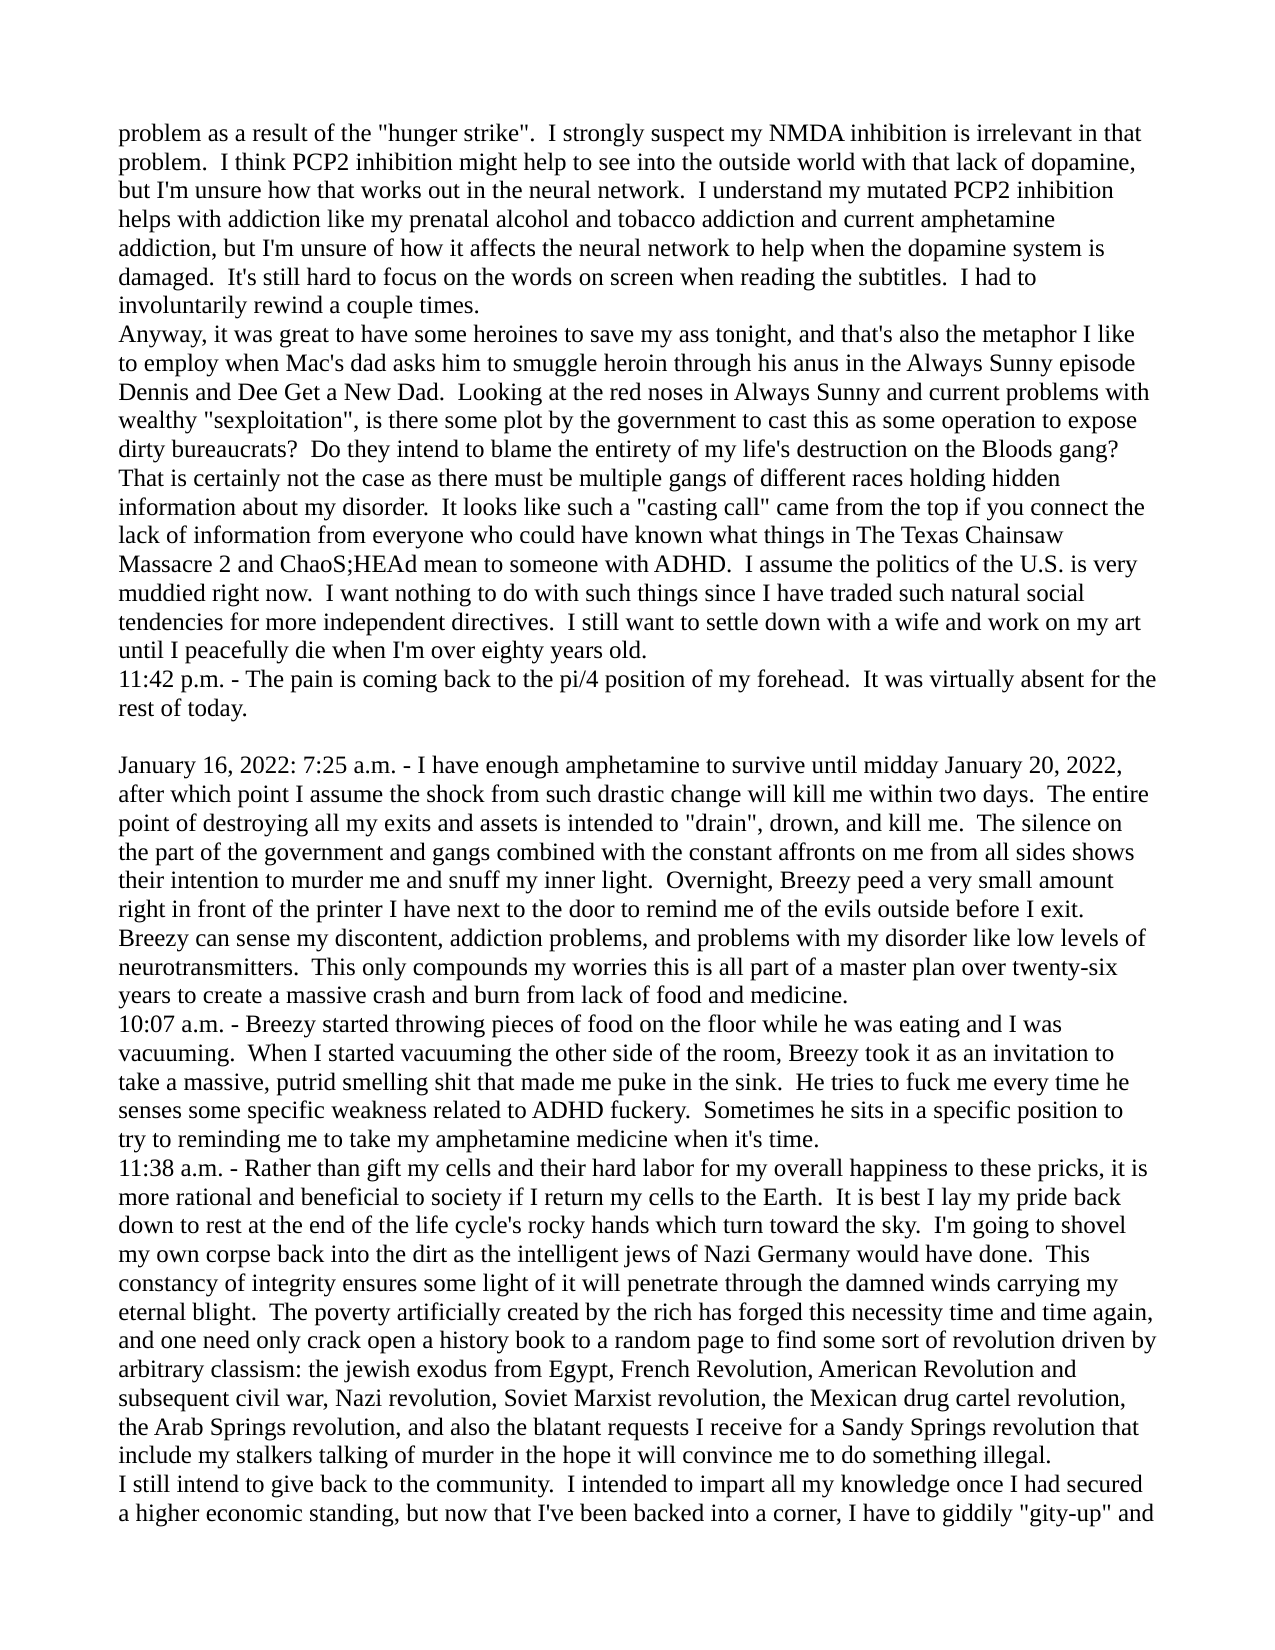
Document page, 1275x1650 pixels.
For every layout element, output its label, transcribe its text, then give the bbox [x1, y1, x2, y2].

text 10:07 a.m. - Breezy started throwing pieces of food on the floor while he was eating and I was vacuuming. When I started vacuuming the other side of the room, Breezy took it as an invitation to take a massive, putrid smelling shit that made me puke in the sink. He tries to fuck me every time he senses some specific weakness related to ADHD fuckery. Sometimes he sits in a specific position to try to reminding me to take my amphetamine medicine when it's time. [118, 1009, 1157, 1153]
text I still intend to give back to the community. I intended to impart all my knowledge once I had secured a higher economic standing, but now that I've been backed into a corner, I have to giddily "gity-up" and [118, 1469, 1157, 1527]
text 11:38 a.m. - Rather than gift my cells and their hard labor for my overall happiness to these pricks, it is more rational and beneficial to society if I return my cells to the Earth. It is best I lay my pride back down to rest at the end of the life cycle's rocky hands which turn toward the sky. I'm going to shovel my own corpse back into the dirt as the intelligent jews of Nazi Germany would have done. This constancy of integrity ensures some light of it will penetrate through the damned winds carrying my eternal blight. The poverty artificially created by the rich has forged this necessity time and time again, and one need only crack open a history book to a random page to find some sort of revolution driven by arbitrary classism: the jewish exodus from Egypt, French Revolution, American Revolution and subsequent civil war, Nazi revolution, Soviet Marxist revolution, the Mexican drug cartel revolution, the Arab Springs revolution, and also the blatant requests I receive for a Sandy Springs revolution that include my stalkers talking of murder in the hope it will convince me to do something illegal. [118, 1153, 1157, 1469]
text January 16, 2022: 7:25 a.m. - I have enough amphetamine to survive until midday January 20, 2022, after which point I assume the shock from such drastic change will kill me within two days. The entire point of destroying all my exits and assets is intended to "drain", drown, and kill me. The silence on the part of the government and gangs combined with the constant affronts on me from all sides shows their intention to murder me and snuff my inner light. Overnight, Breezy peed a very small amount right in front of the printer I have next to the door to remind me of the evils outside before I exit. Breezy can sense my discontent, addiction problems, and problems with my disorder like low levels of neurotransmitters. This only compounds my worries this is all part of a master plan over twenty-six years to create a massive crash and burn from lack of food and medicine. [118, 751, 1157, 1009]
text 11:42 p.m. - The pain is coming back to the pi/4 position of my forehead. It was virtually absent for the rest of today. [118, 664, 1157, 722]
text problem as a result of the "hunger strike". I strongly suspect my NMDA inhibition is irrelevant in that problem. I think PCP2 inhibition might help to see into the outside world with that lack of dopamine, but I'm unsure how that works out in the neural network. I understand my mutated PCP2 inhibition helps with addiction like my prenatal alcohol and tobacco addiction and current amphetamine addiction, but I'm unsure of how it affects the neural network to help when the dopamine system is damaged. It's still hard to focus on the words on screen when reading the subtitles. I had to involuntarily rewind a couple times. [118, 118, 1157, 319]
text Anyway, it was great to have some heroines to save my ass tonight, and that's also the metaphor I like to employ when Mac's dad asks him to smuggle heroin through his anus in the Always Sunny episode Dennis and Dee Get a New Dad. Looking at the red noses in Always Sunny and current problems with wealthy "sexploitation", is there some plot by the government to cast this as some operation to expose dirty bureaucrats? Do they intend to blame the entirety of my life's destruction on the Bloods gang? That is certainly not the case as there must be multiple gangs of different races holding hidden information about my disorder. It looks like such a "casting call" came from the top if you connect the lack of information from everyone who could have known what things in The Texas Chainsaw Massacre 2 and ChaoS;HEAd mean to someone with ADHD. I assume the politics of the U.S. is very muddied right now. I want nothing to do with such things since I have traded such natural social tendencies for more independent directives. I still want to settle down with a wife and work on my art until I peacefully die when I'm over eighty years old. [118, 319, 1157, 664]
